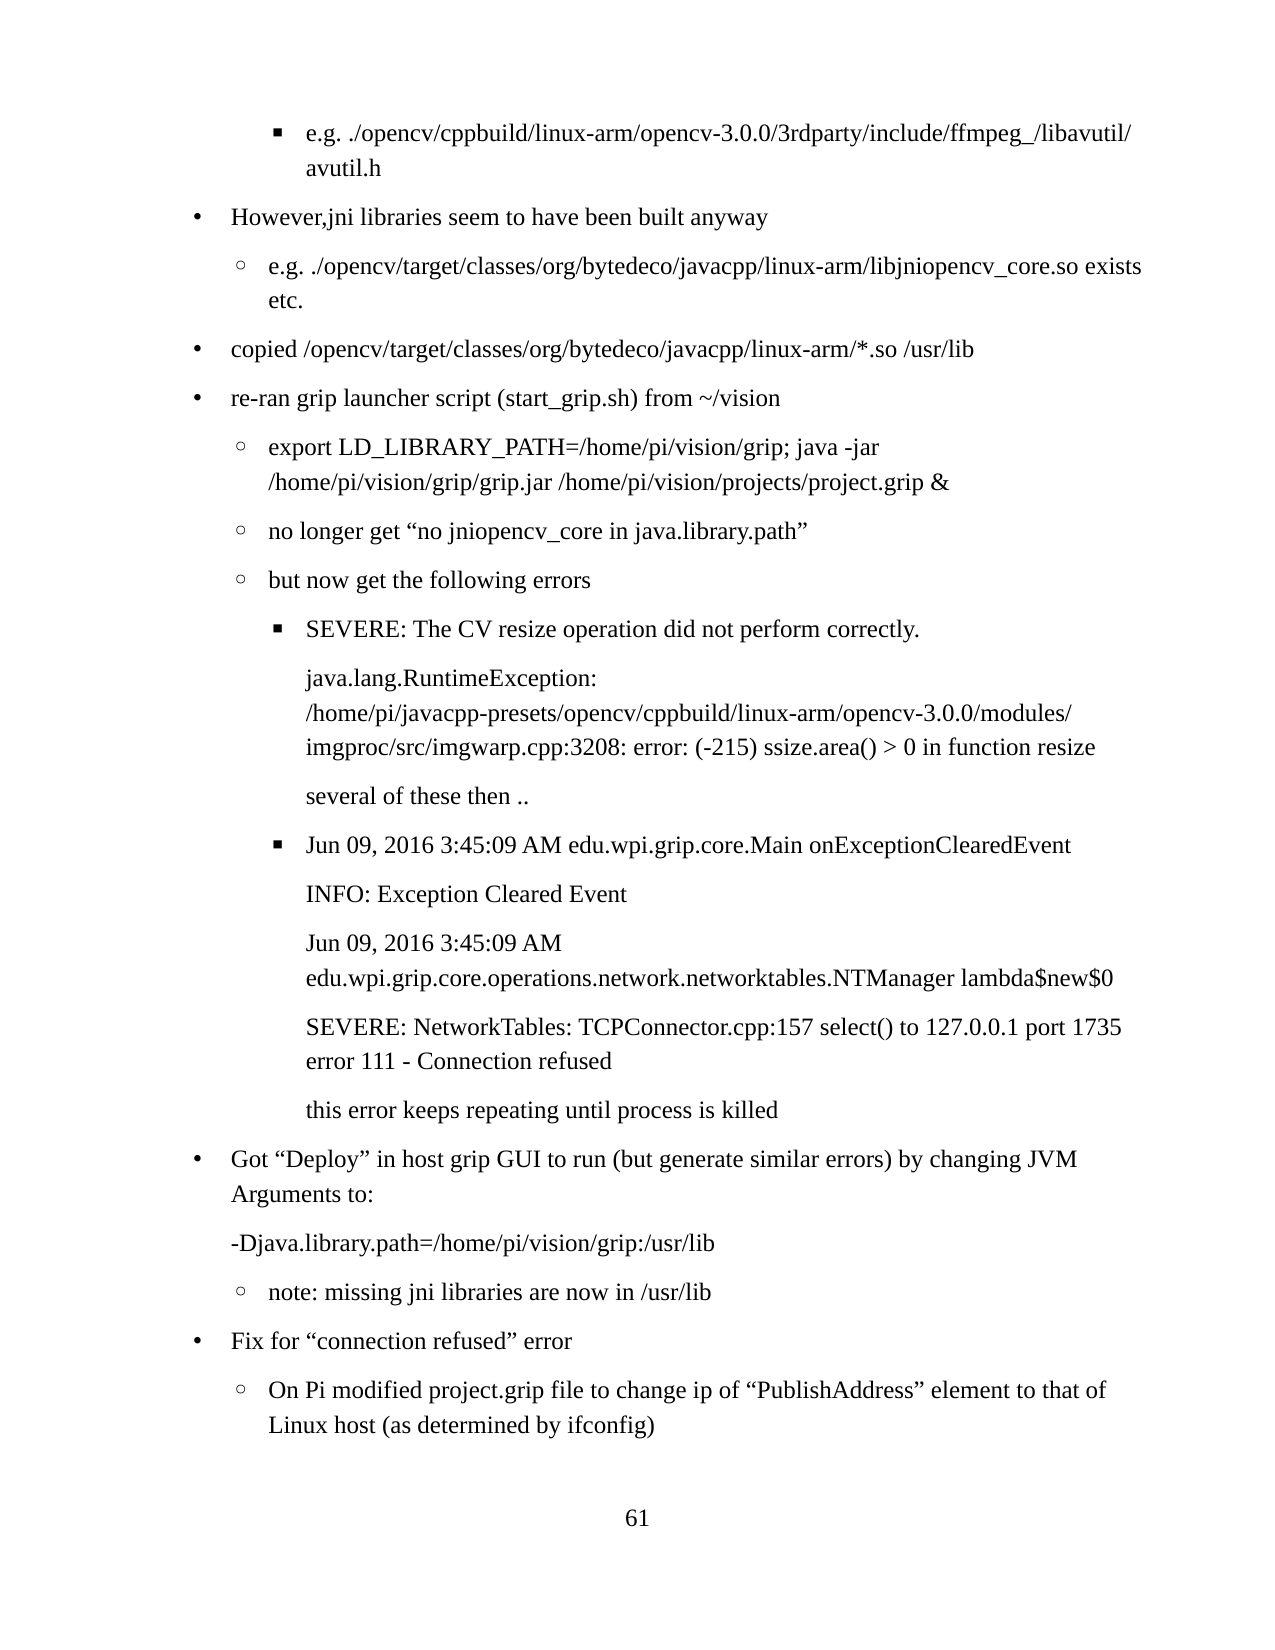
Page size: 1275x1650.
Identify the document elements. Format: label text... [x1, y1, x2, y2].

list copied /opencv/target/classes/org/bytedeco/javacpp/linux-arm/*.so /usr/lib [193, 334, 1157, 363]
list several of these then .. [268, 781, 1157, 810]
list no longer get “no jniopencv_core in java.library.path” [231, 516, 1157, 545]
list Fix for “connection refused” error [193, 1326, 1157, 1355]
list re-ran grip launcher script (start_grip.sh) from ~/vision [193, 383, 1157, 412]
list However,jni libraries seem to have been built anyway [193, 202, 1157, 230]
list On Pi modified project.grip file to change ip of “PublishAddress” element to that of Linux host (as determined by ifconfig) [231, 1375, 1157, 1438]
list INFO: Exception Cleared Event [268, 879, 1157, 908]
list SEVERE: NetworkTables: TCPConnector.cpp:157 select() to 127.0.0.1 port 1735 error 111 - Connection refused [268, 1012, 1157, 1075]
list export LD_LIBRARY_PATH=/home/pi/vision/grip; java -jar /home/pi/vision/grip/grip.jar /home/pi/vision/projects/project.grip & [231, 432, 1157, 496]
list Jun 09, 2016 3:45:09 AM edu.wpi.grip.core.Main onExceptionClearedEvent [268, 830, 1157, 859]
list e.g. ./opencv/cppbuild/linux-arm/opencv-3.0.0/3rdparty/include/ffmpeg_/libavutil/avutil.h [268, 118, 1157, 181]
list e.g. ./opencv/target/classes/org/bytedeco/javacpp/linux-arm/libjniopencv_core.so exists etc. [231, 251, 1157, 314]
list java.lang.RuntimeException: /home/pi/javacpp-presets/opencv/cppbuild/linux-arm/opencv-3.0.0/modules/imgproc/src/imgwarp.cpp:3208: error: (-215) ssize.area() > 0 in function resize [268, 663, 1157, 761]
list -Djava.library.path=/home/pi/vision/grip:/usr/lib [193, 1228, 1157, 1257]
list but now get the following errors [231, 565, 1157, 594]
list Got “Deploy” in host grip GUI to run (but generate similar errors) by changing JVM Arguments to: [193, 1144, 1157, 1208]
list Jun 09, 2016 3:45:09 AM edu.wpi.grip.core.operations.network.networktables.NTManager lambda$new$0 [268, 928, 1157, 992]
list SEVERE: The CV resize operation did not perform correctly. [268, 614, 1157, 643]
list this error keeps repeating until process is killed [268, 1095, 1157, 1124]
list note: missing jni libraries are now in /usr/lib [231, 1277, 1157, 1306]
